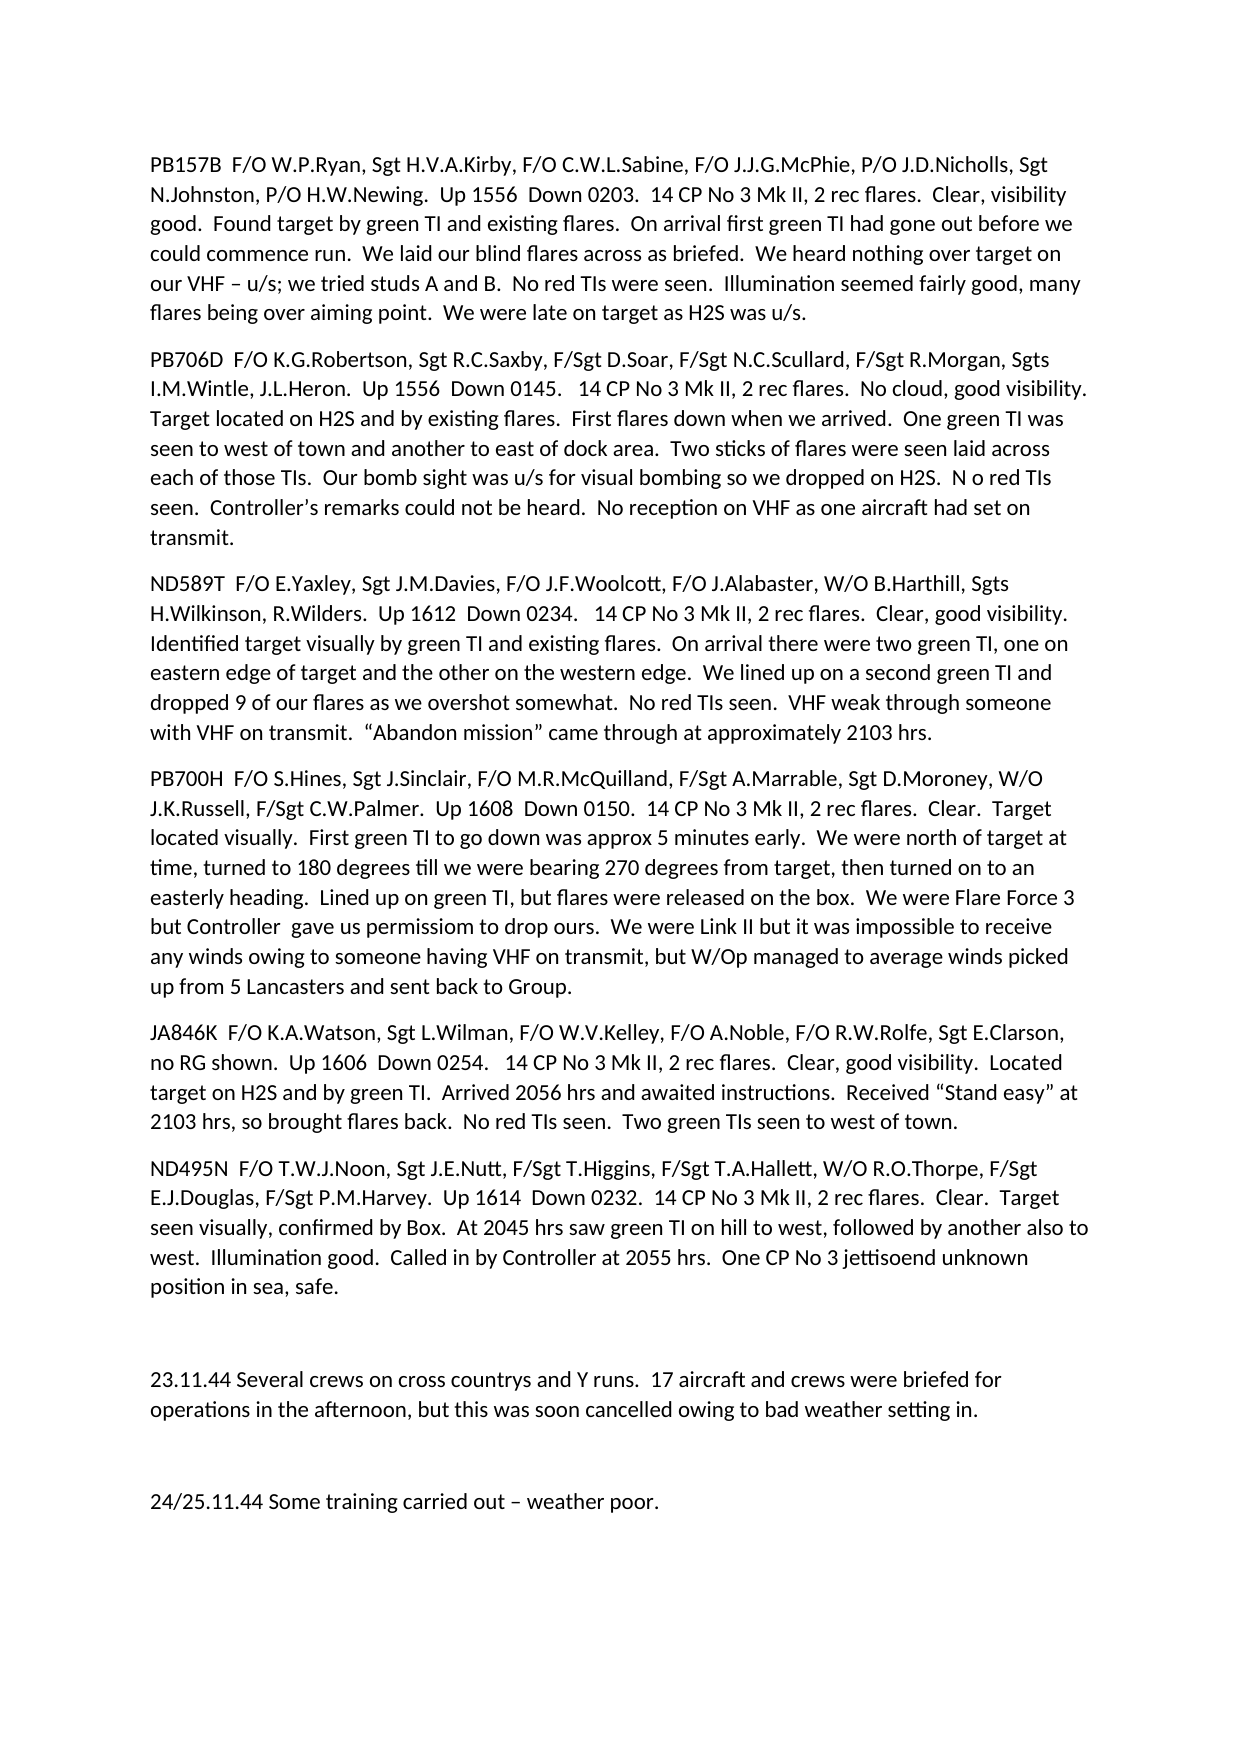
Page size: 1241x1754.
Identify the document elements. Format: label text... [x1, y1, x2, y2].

text ND495N F/O T.W.J.Noon, Sgt J.E.Nutt, F/Sgt T.Higgins, F/Sgt T.A.Hallett, W/O R.O.Thorpe, F/Sgt E.J.Douglas, F/Sgt P.M.Harvey. Up 1614 Down 0232. 14 CP No 3 Mk II, 2 rec flares. Clear. Target seen visually, confirmed by Box. At 2045 hrs saw green TI on hill to west, followed by another also to west. Illumination good. Called in by Controller at 2055 hrs. One CP No 3 jettisoend unknown position in sea, safe. [150, 1154, 1090, 1300]
text 23.11.44 Several crews on cross countrys and Y runs. 17 aircraft and crews were briefed for operations in the afternoon, but this was soon cancelled owing to bad weather setting in. [150, 1365, 1090, 1423]
text ND589T F/O E.Yaxley, Sgt J.M.Davies, F/O J.F.Woolcott, F/O J.Alabaster, W/O B.Harthill, Sgts H.Wilkinson, R.Wilders. Up 1612 Down 0234. 14 CP No 3 Mk II, 2 rec flares. Clear, good visibility. Identified target visually by green TI and existing flares. On arrival there were two green TI, one on eastern edge of target and the other on the western edge. We lined up on a second green TI and dropped 9 of our flares as we overshot somewhat. No red TIs seen. VHF weak through someone with VHF on transmit. “Abandon mission” came through at approximately 2103 hrs. [150, 569, 1090, 746]
text PB700H F/O S.Hines, Sgt J.Sinclair, F/O M.R.McQuilland, F/Sgt A.Marrable, Sgt D.Moroney, W/O J.K.Russell, F/Sgt C.W.Palmer. Up 1608 Down 0150. 14 CP No 3 Mk II, 2 rec flares. Clear. Target located visually. First green TI to go down was approx 5 minutes early. We were north of target at time, turned to 180 degrees till we were bearing 270 degrees from target, then turned on to an easterly heading. Lined up on green TI, but flares were released on the box. We were Flare Force 3 but Controller gave us permissiom to drop ours. We were Link II but it was impossible to receive any winds owing to someone having VHF on transmit, but W/Op managed to average winds picked up from 5 Lancasters and sent back to Group. [150, 764, 1090, 1000]
text JA846K F/O K.A.Watson, Sgt L.Wilman, F/O W.V.Kelley, F/O A.Noble, F/O R.W.Rolfe, Sgt E.Clarson, no RG shown. Up 1606 Down 0254. 14 CP No 3 Mk II, 2 rec flares. Clear, good visibility. Located target on H2S and by green TI. Arrived 2056 hrs and awaited instructions. Received “Stand easy” at 2103 hrs, so brought flares back. No red TIs seen. Two green TIs seen to west of town. [150, 1018, 1090, 1135]
text 24/25.11.44 Some training carried out – weather poor. [150, 1487, 1090, 1516]
text PB706D F/O K.G.Robertson, Sgt R.C.Saxby, F/Sgt D.Soar, F/Sgt N.C.Scullard, F/Sgt R.Morgan, Sgts I.M.Wintle, J.L.Heron. Up 1556 Down 0145. 14 CP No 3 Mk II, 2 rec flares. No cloud, good visibility. Target located on H2S and by existing flares. First flares down when we arrived. One green TI was seen to west of town and another to east of dock area. Two sticks of flares were seen laid across each of those TIs. Our bomb sight was u/s for visual bombing so we dropped on H2S. N o red TIs seen. Controller’s remarks could not be heard. No reception on VHF as one aircraft had set on transmit. [150, 345, 1090, 551]
text PB157B F/O W.P.Ryan, Sgt H.V.A.Kirby, F/O C.W.L.Sabine, F/O J.J.G.McPhie, P/O J.D.Nicholls, Sgt N.Johnston, P/O H.W.Newing. Up 1556 Down 0203. 14 CP No 3 Mk II, 2 rec flares. Clear, visibility good. Found target by green TI and existing flares. On arrival first green TI had gone out before we could commence run. We laid our blind flares across as briefed. We heard nothing over target on our VHF – u/s; we tried studs A and B. No red TIs were seen. Illumination seemed fairly good, many flares being over aiming point. We were late on target as H2S was u/s. [150, 150, 1090, 326]
